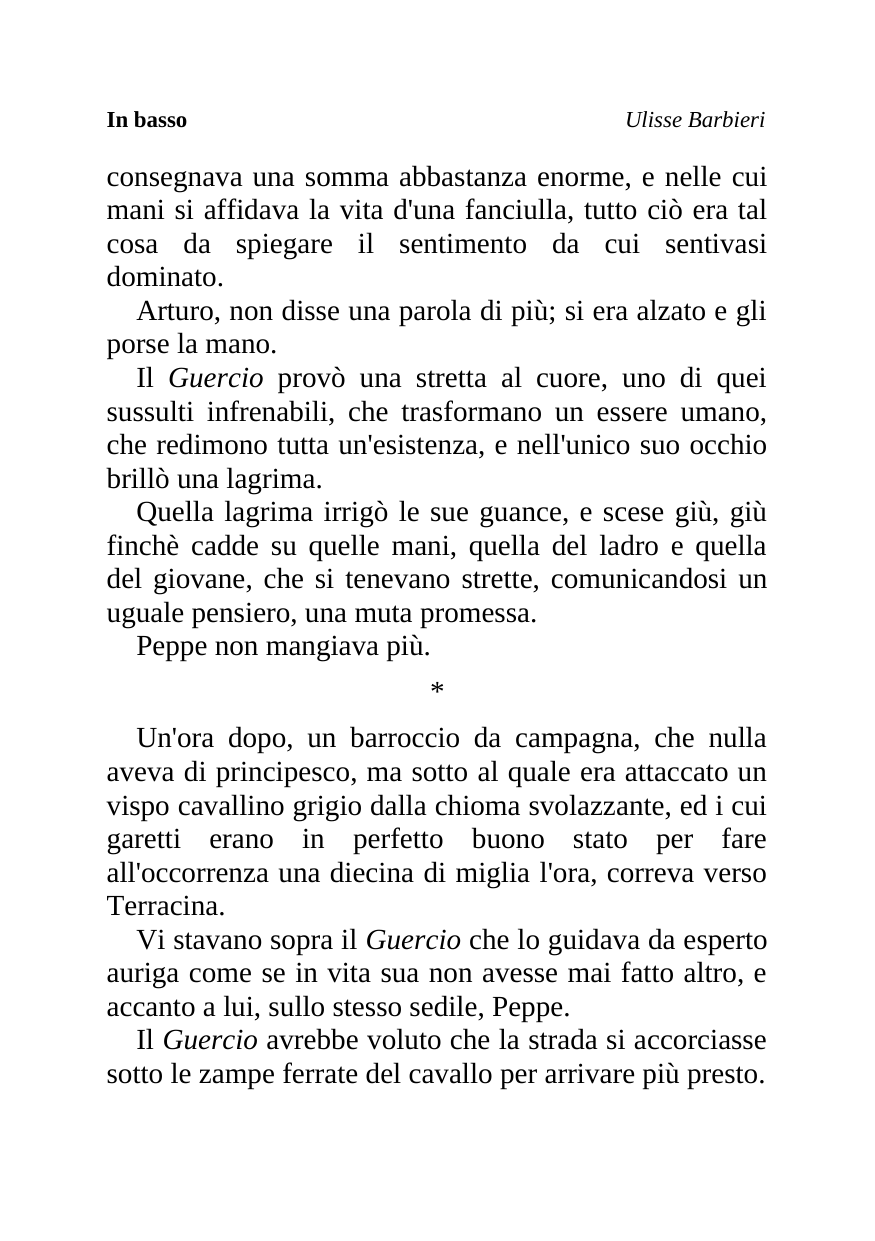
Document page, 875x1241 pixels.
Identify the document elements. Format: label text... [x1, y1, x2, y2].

text Il Guercio provò una stretta al cuore, uno di quei sussulti infrenabili, che trasformano un essere umano, che redimono tutta un'esistenza, e nell'unico suo occhio brillò una lagrima. [106, 360, 768, 494]
text Arturo, non disse una parola di più; si era alzato e gli porse la mano. [106, 293, 768, 360]
text Vi stavano sopra il Guercio che lo guidava da esperto auriga come se in vita sua non avesse mai fatto altro, e accanto a lui, sullo stesso sedile, Peppe. [106, 922, 768, 1022]
text * [106, 674, 768, 708]
text Il Guercio avrebbe voluto che la strada si accorciasse sotto le zampe ferrate del cavallo per arrivare più presto. [106, 1022, 768, 1089]
text Peppe non mangiava più. [106, 628, 768, 662]
text Un'ora dopo, un barroccio da campagna, che nulla aveva di principesco, ma sotto al quale era attaccato un vispo cavallino grigio dalla chioma svolazzante, ed i cui garetti erano in perfetto buono stato per fare all'occorrenza una diecina di miglia l'ora, correva verso Terracina. [106, 721, 768, 922]
text Quella lagrima irrigò le sue guance, e scese giù, giù finchè cadde su quelle mani, quella del ladro e quella del giovane, che si tenevano strette, comunicandosi un uguale pensiero, una muta promessa. [106, 494, 768, 628]
text consegnava una somma abbastanza enorme, e nelle cui mani si affidava la vita d'una fanciulla, tutto ciò era tal cosa da spiegare il sentimento da cui sentivasi dominato. [106, 159, 768, 293]
